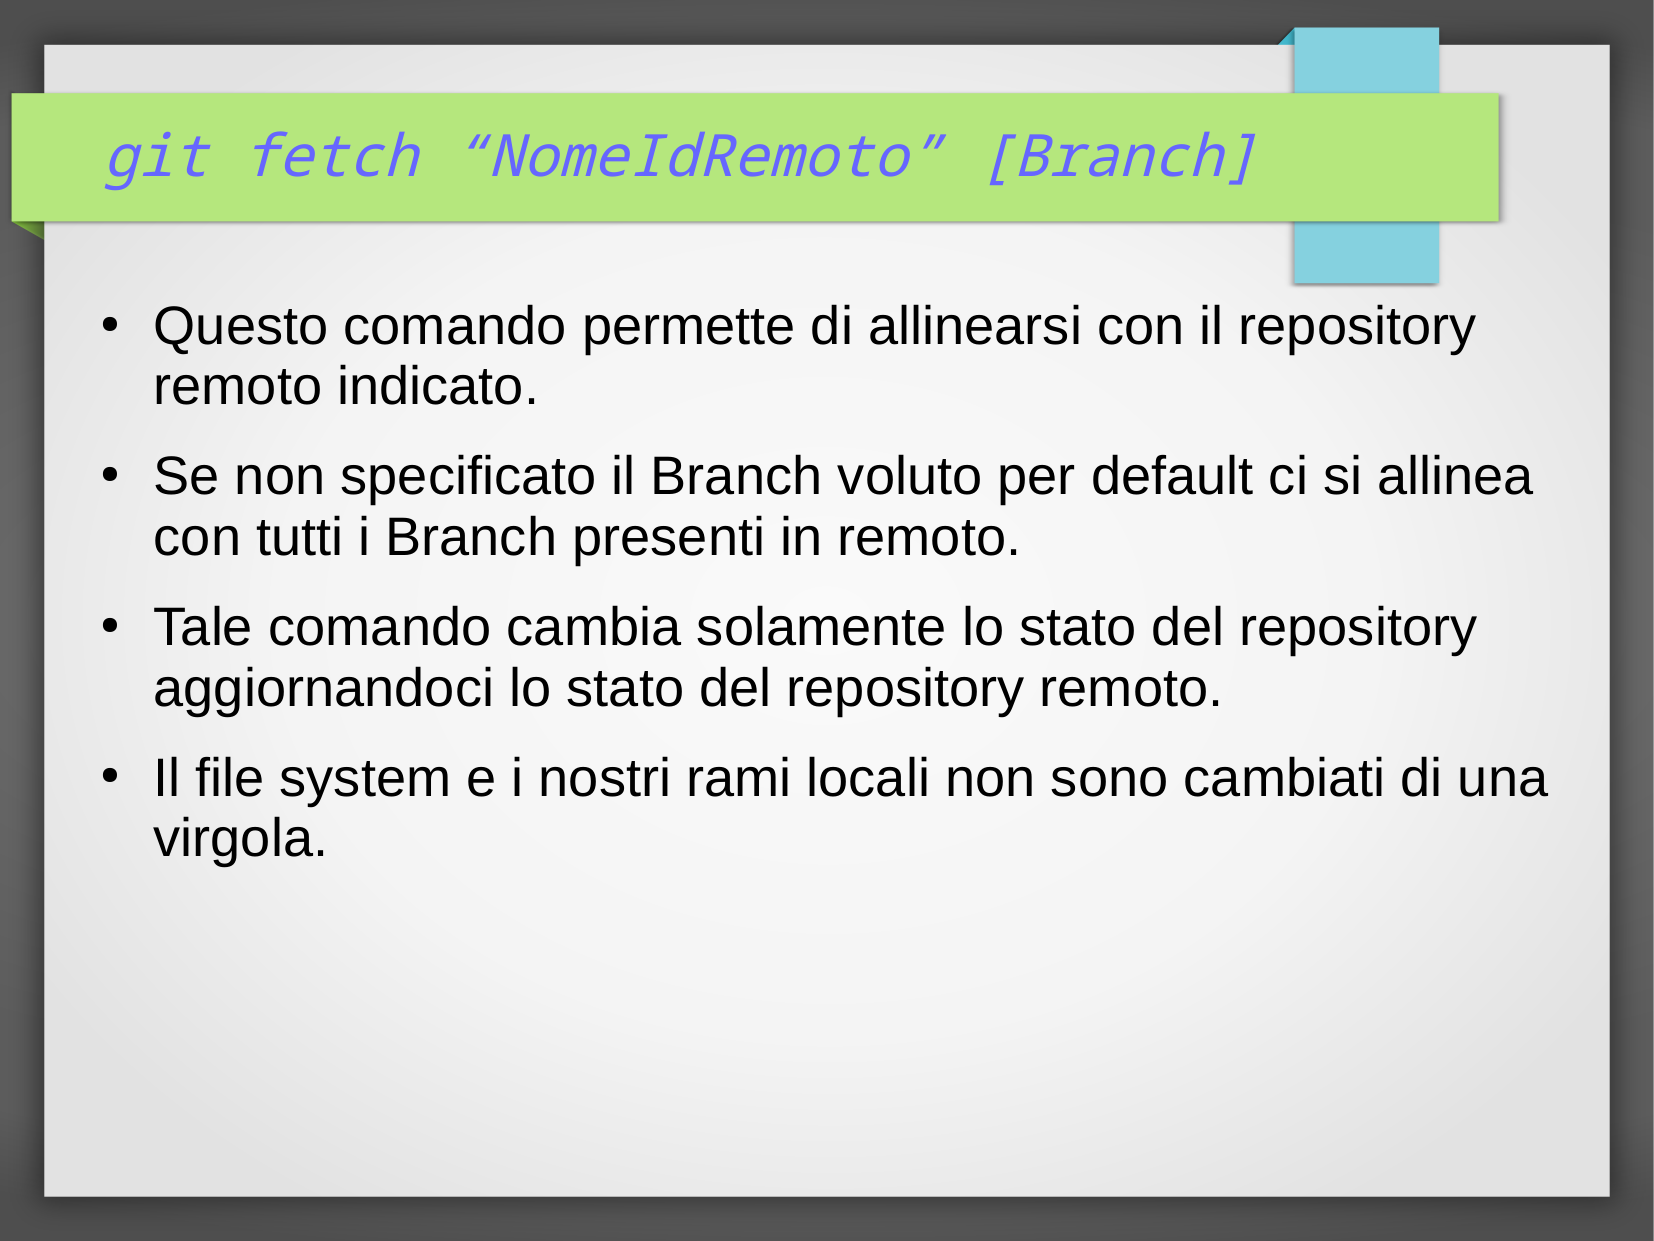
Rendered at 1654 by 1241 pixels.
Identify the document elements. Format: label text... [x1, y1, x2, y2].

list Questo comando permette di allinearsi con il repository remoto indicato. Se non specificato il Branch voluto per default ci si allinea con tutti i Branch presenti in remoto. Tale comando cambia solamente lo stato del repository aggiornandoci lo stato del repository remoto. Il file system e i nostri rami locali non sono cambiati di una virgola. [82, 295, 1571, 1015]
picture [0, 0, 1654, 1241]
title git fetch “NomeIdRemoto” [Branch] [82, 94, 1264, 213]
